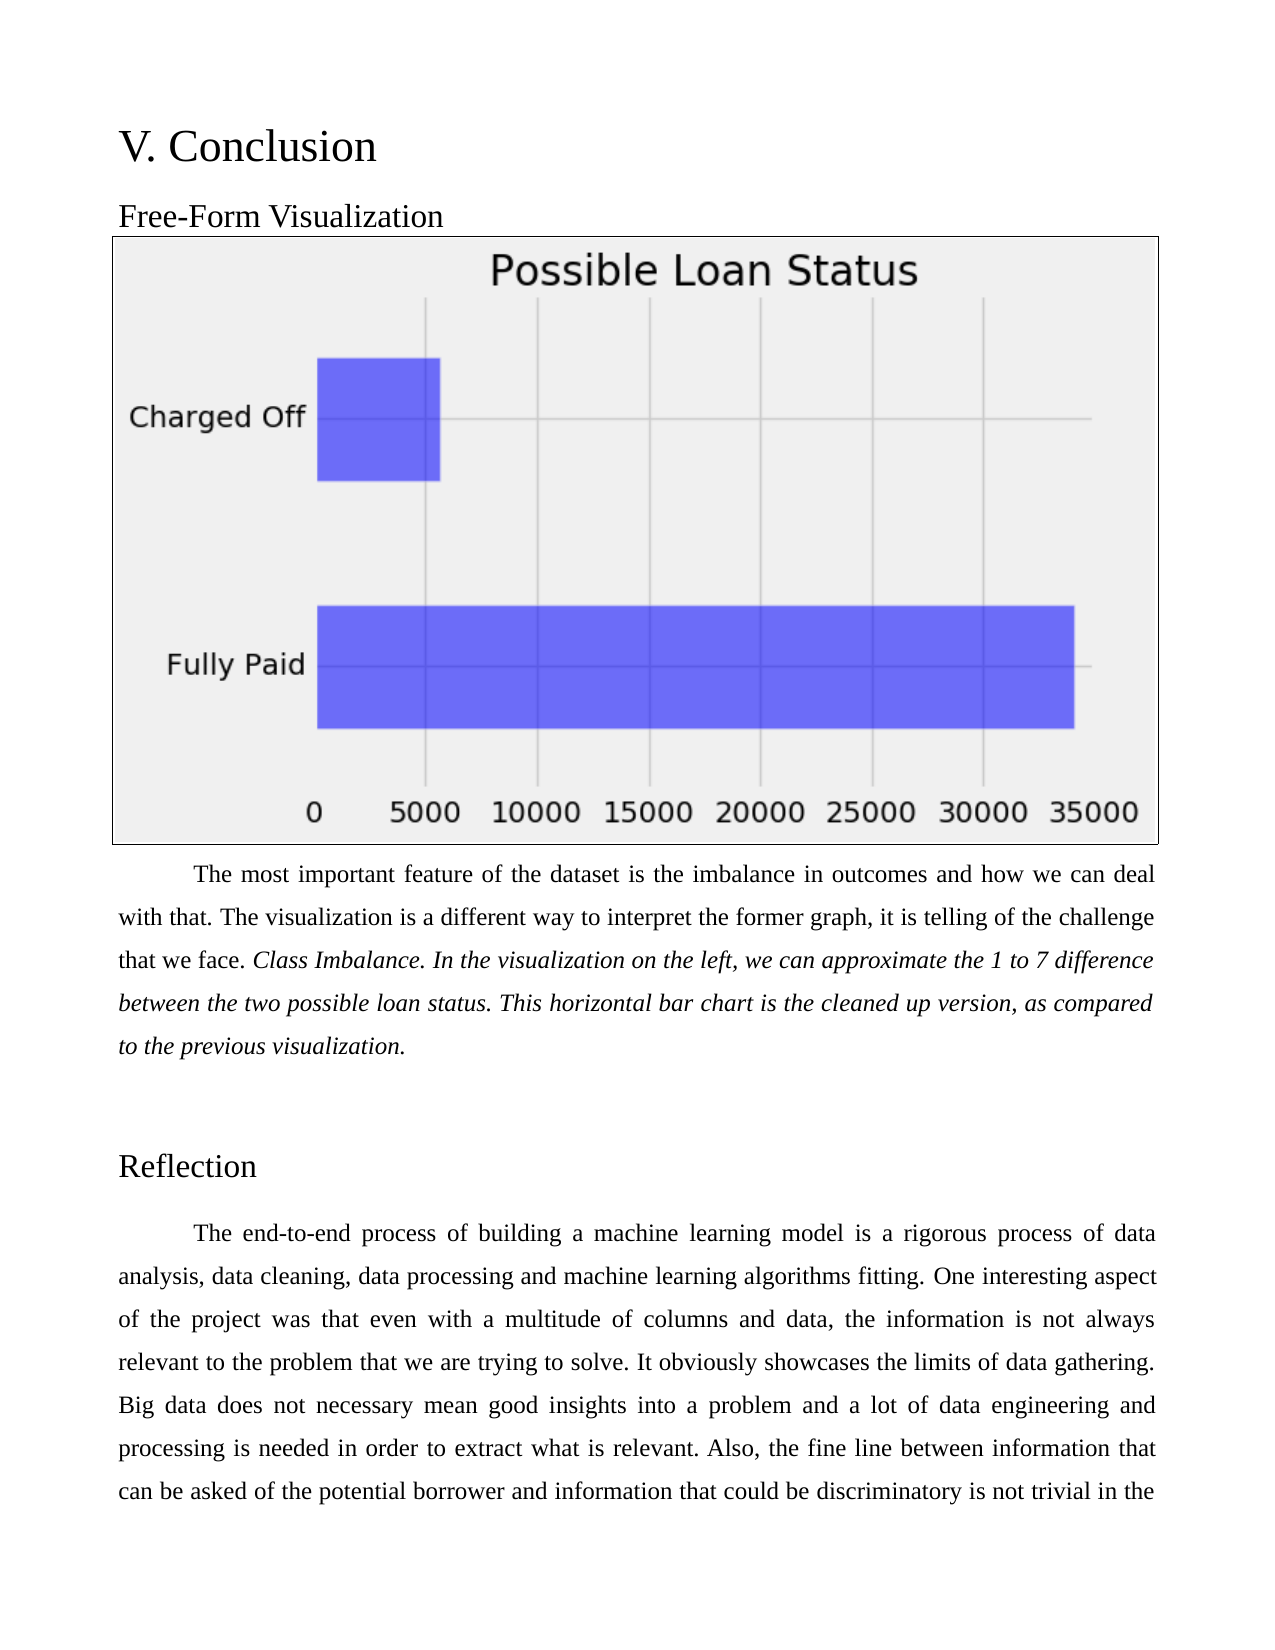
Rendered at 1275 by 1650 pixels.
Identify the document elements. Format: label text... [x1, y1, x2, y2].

text The end-to-end process of building a machine learning model is a rigorous process of data analysis, data cleaning, data processing and machine learning algorithms fitting. One interesting aspect of the project was that even with a multitude of columns and data, the information is not always relevant to the problem that we are trying to solve. It obviously showcases the limits of data gathering. Big data does not necessary mean good insights into a problem and a lot of data engineering and processing is needed in order to extract what is relevant. Also, the fine line between information that can be asked of the potential borrower and information that could be discriminatory is not trivial in the [118, 1218, 1157, 1505]
picture [115, 238, 1155, 842]
text V. Conclusion [118, 118, 1157, 171]
text [113, 237, 1158, 844]
text Free-Form Visualization [118, 196, 1157, 234]
text Reflection [118, 1147, 1157, 1185]
text The most important feature of the dataset is the imbalance in outcomes and how we can deal with that. The visualization is a different way to interpret the former graph, it is telling of the challenge that we face. Class Imbalance. In the visualization on the left, we can approximate the 1 to 7 difference between the two possible loan status. This horizontal bar chart is the cleaned up version, as compared to the previous visualization. [118, 845, 1157, 1060]
